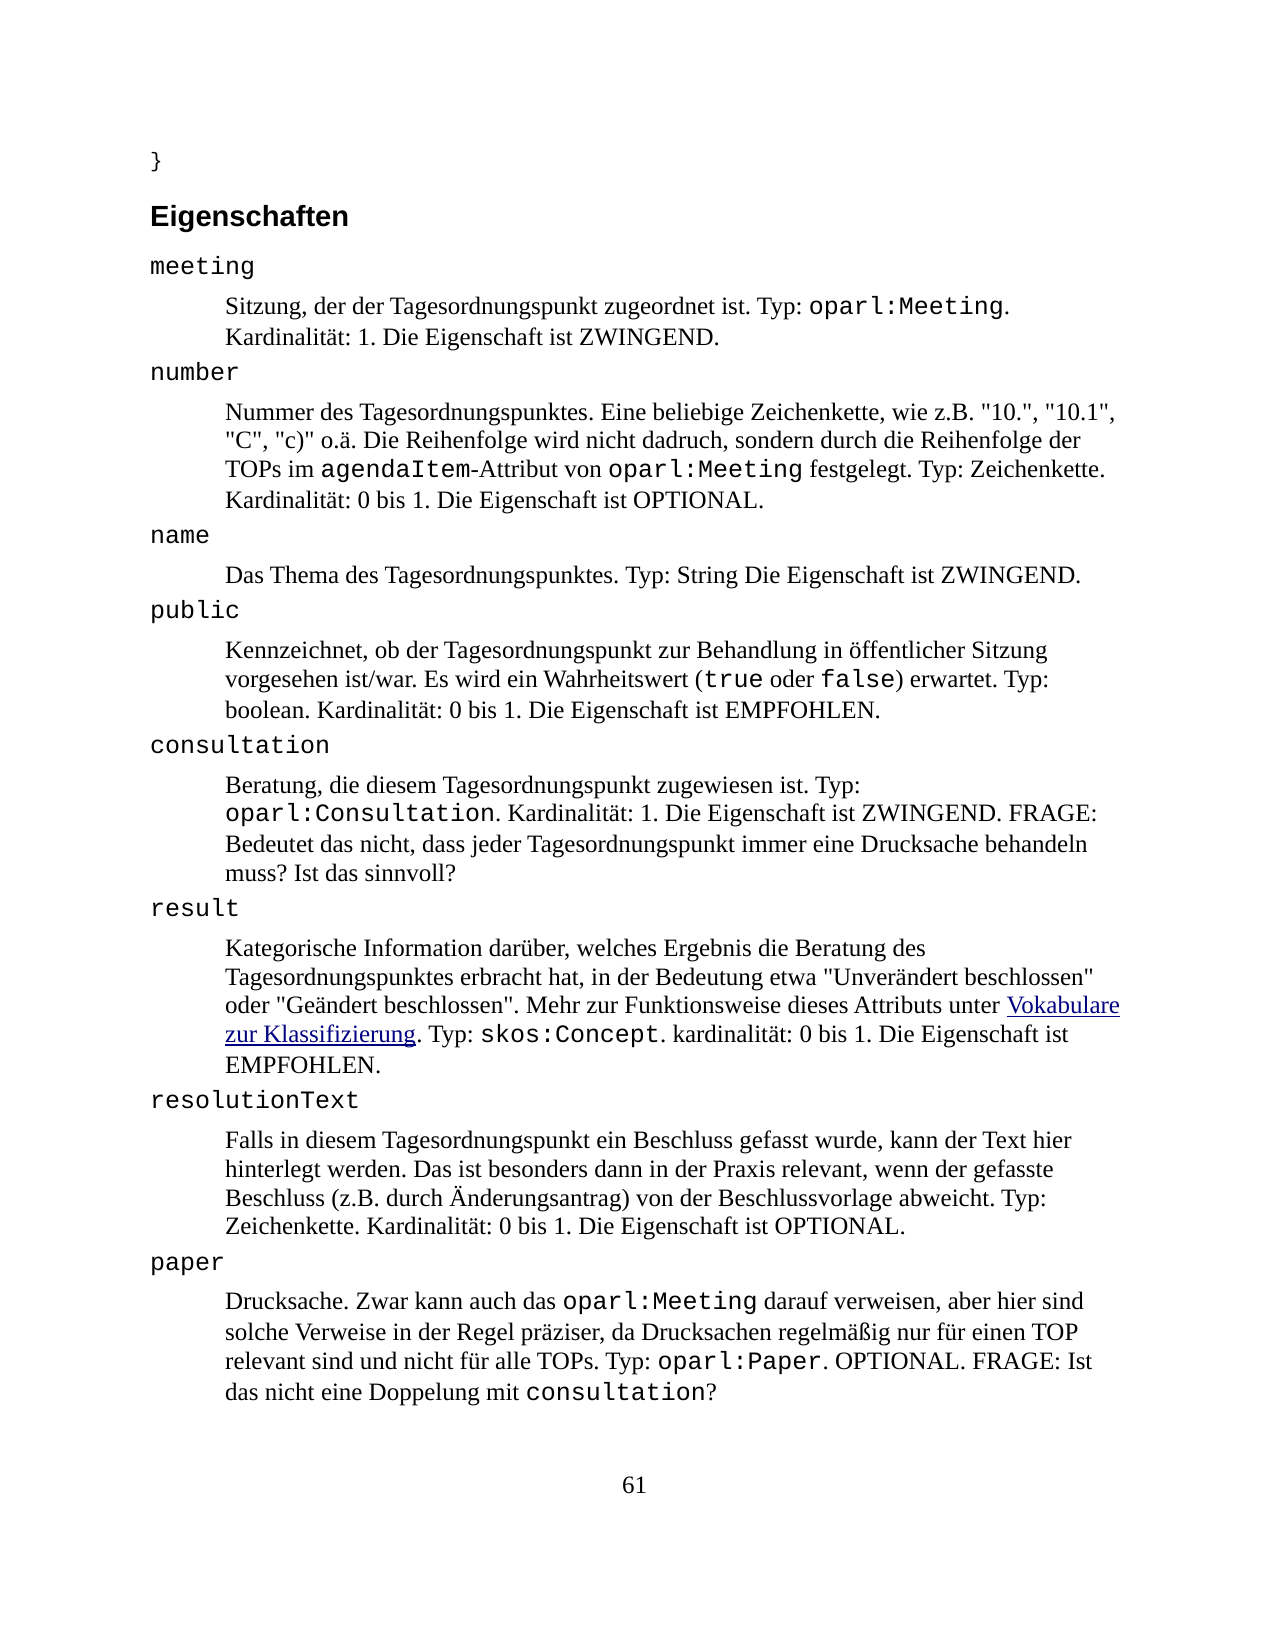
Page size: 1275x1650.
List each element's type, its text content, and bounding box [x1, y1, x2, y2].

text Beratung, die diesem Tagesordnungspunkt zugewiesen ist. Typ: oparl:Consultation. Kardinalität: 1. Die Eigenschaft ist ZWINGEND. FRAGE: Bedeutet das nicht, dass jeder Tagesordnungspunkt immer eine Drucksache behandeln muss? Ist das sinnvoll? [225, 770, 1125, 887]
text consultation [150, 732, 1125, 761]
text Das Thema des Tagesordnungspunktes. Typ: String Die Eigenschaft ist ZWINGEND. [225, 560, 1125, 589]
subtitle Eigenschaften [150, 199, 1125, 232]
text name [150, 523, 1125, 551]
text paper [150, 1249, 1125, 1277]
text Kategorische Information darüber, welches Ergebnis die Beratung des Tagesordnungspunktes erbracht hat, in der Bedeutung etwa "Unverändert beschlossen" oder "Geändert beschlossen". Mehr zur Funktionsweise dieses Attributs unter Vokabulare zur Klassifizierung. Typ: skos:Concept. kardinalität: 0 bis 1. Die Eigenschaft ist EMPFOHLEN. [225, 933, 1125, 1079]
text resolutionText [150, 1088, 1125, 1116]
text number [150, 359, 1125, 388]
text Nummer des Tagesordnungspunktes. Eine beliebige Zeichenkette, wie z.B. "10.", "10.1", "C", "c)" o.ä. Die Reihenfolge wird nicht dadruch, sondern durch die Reihenfolge der TOPs im agendaItem-Attribut von oparl:Meeting festgelegt. Typ: Zeichenkette. Kardinalität: 0 bis 1. Die Eigenschaft ist OPTIONAL. [225, 397, 1125, 514]
text Sitzung, der der Tagesordnungspunkt zugeordnet ist. Typ: oparl:Meeting. Kardinalität: 1. Die Eigenschaft ist ZWINGEND. [225, 291, 1125, 351]
text public [150, 598, 1125, 626]
text Falls in diesem Tagesordnungspunkt ein Beschluss gefasst wurde, kann der Text hier hinterlegt werden. Das ist besonders dann in der Praxis relevant, wenn der gefasste Beschluss (z.B. durch Änderungsantrag) von der Beschlussvorlage abweicht. Typ: Zeichenkette. Kardinalität: 0 bis 1. Die Eigenschaft ist OPTIONAL. [225, 1125, 1125, 1240]
text meeting [150, 254, 1125, 282]
text result [150, 896, 1125, 924]
text Kennzeichnet, ob der Tagesordnungspunkt zur Behandlung in öffentlicher Sitzung vorgesehen ist/war. Es wird ein Wahrheitswert (true oder false) erwartet. Typ: boolean. Kardinalität: 0 bis 1. Die Eigenschaft ist EMPFOHLEN. [225, 635, 1125, 723]
text } [150, 150, 1125, 174]
text Drucksache. Zwar kann auch das oparl:Meeting darauf verweisen, aber hier sind solche Verweise in der Regel präziser, da Drucksachen regelmäßig nur für einen TOP relevant sind und nicht für alle TOPs. Typ: oparl:Paper. OPTIONAL. FRAGE: Ist das nicht eine Doppelung mit consultation? [225, 1286, 1125, 1408]
